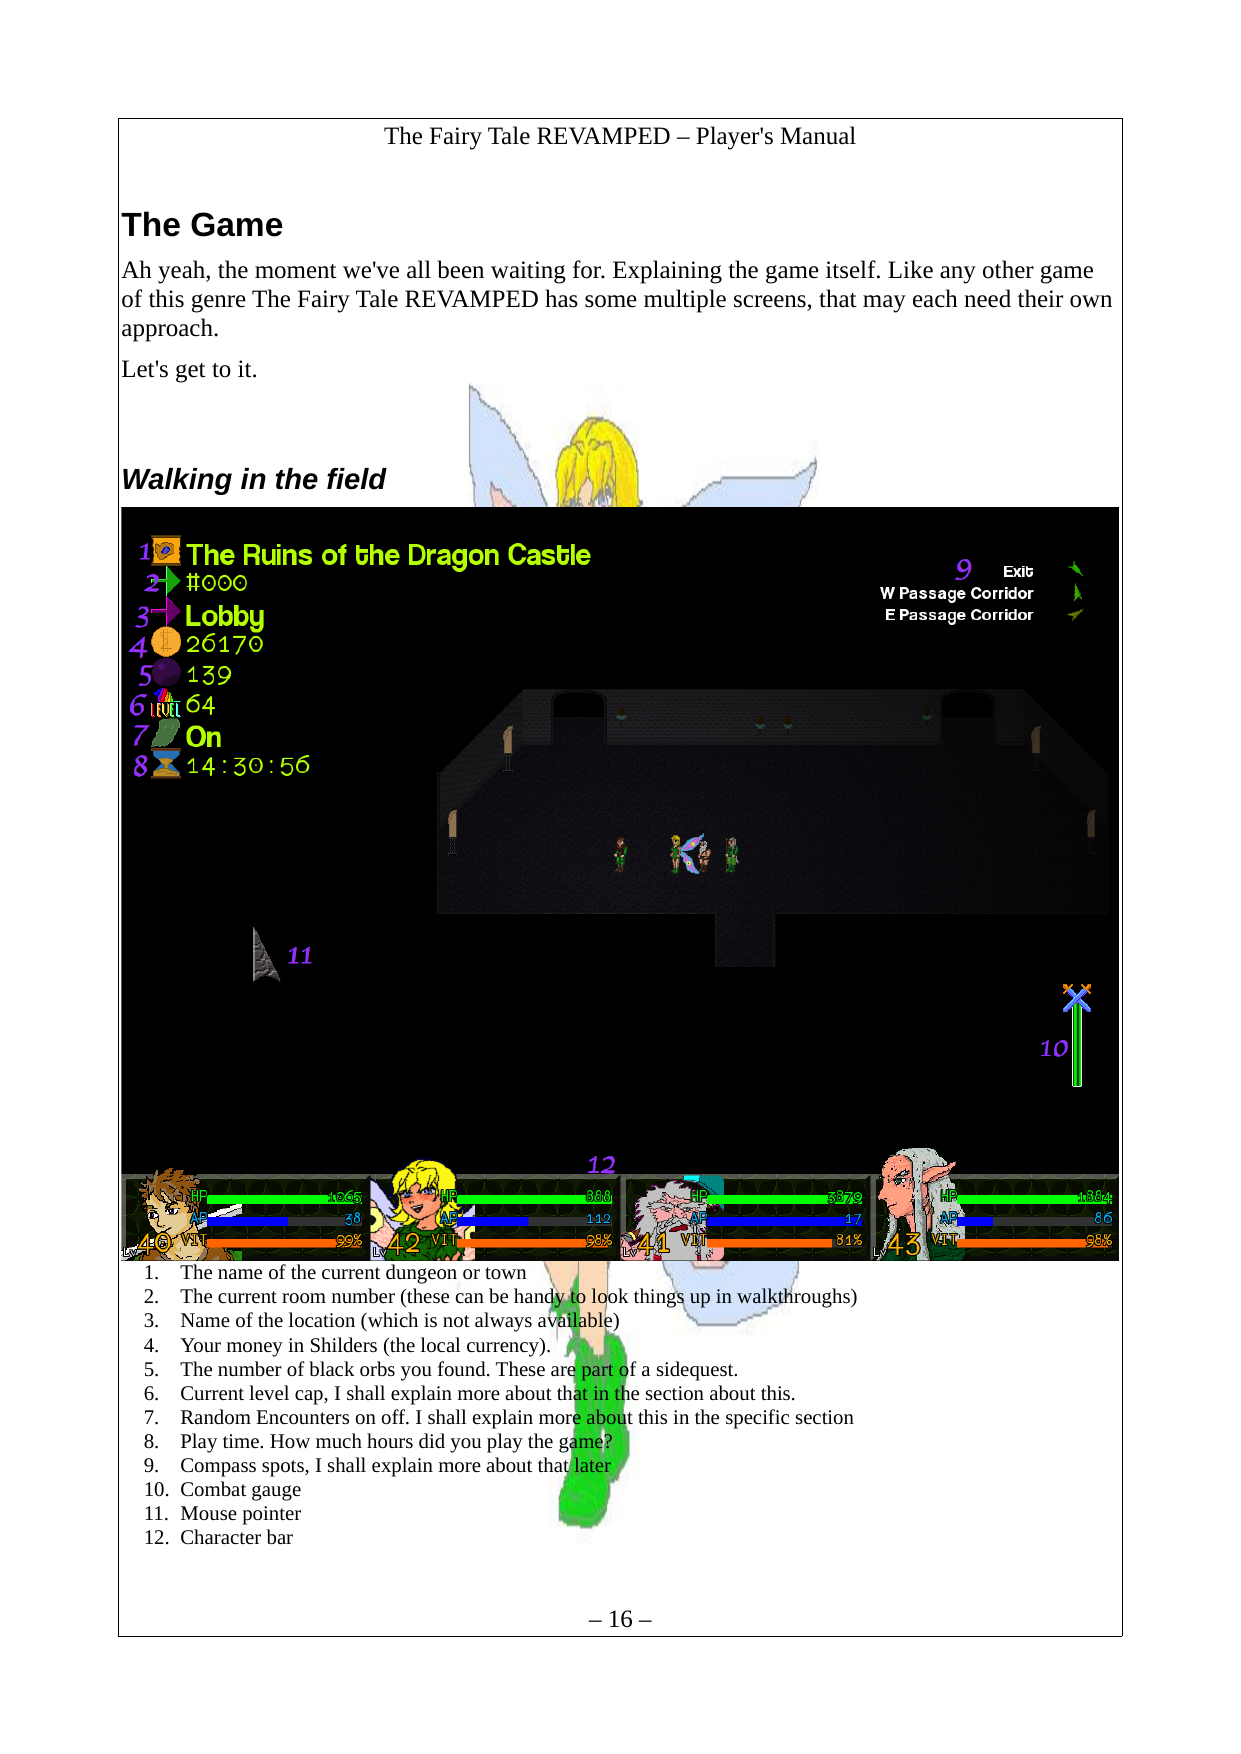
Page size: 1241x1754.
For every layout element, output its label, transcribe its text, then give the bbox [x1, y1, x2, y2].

list The current room number (these can be handy to look things up in walkthroughs) [143, 1284, 1107, 1308]
text Ah yeah, the moment we've all been waiting for. Explaining the game itself. Like any other game of this genre The Fairy Tale REVAMPED has some multiple screens, that may each need their own approach. [121, 256, 1119, 342]
list Your money in Shilders (the local currency). [143, 1332, 1107, 1357]
list Combat gauge [143, 1477, 1107, 1501]
list Current level cap, I shall explain more about that in the section about this. [143, 1381, 1107, 1405]
subtitle The Game [121, 204, 1119, 243]
list Compass spots, I shall explain more about that later [143, 1453, 1107, 1477]
list Random Encounters on off. I shall explain more about this in the specific section [143, 1405, 1107, 1429]
list Mouse pointer [143, 1501, 1107, 1525]
subtitle Walking in the field [121, 462, 1119, 495]
list Play time. How much hours did you play the game? [143, 1429, 1107, 1453]
list The name of the current dungeon or town [143, 1261, 1107, 1284]
picture [119, 119, 1122, 1636]
text Let's get to it. [121, 354, 1119, 383]
list The number of black orbs you found. These are part of a sidequest. [143, 1357, 1107, 1381]
list Character bar [143, 1525, 1107, 1549]
list Name of the location (which is not always available) [143, 1308, 1107, 1332]
